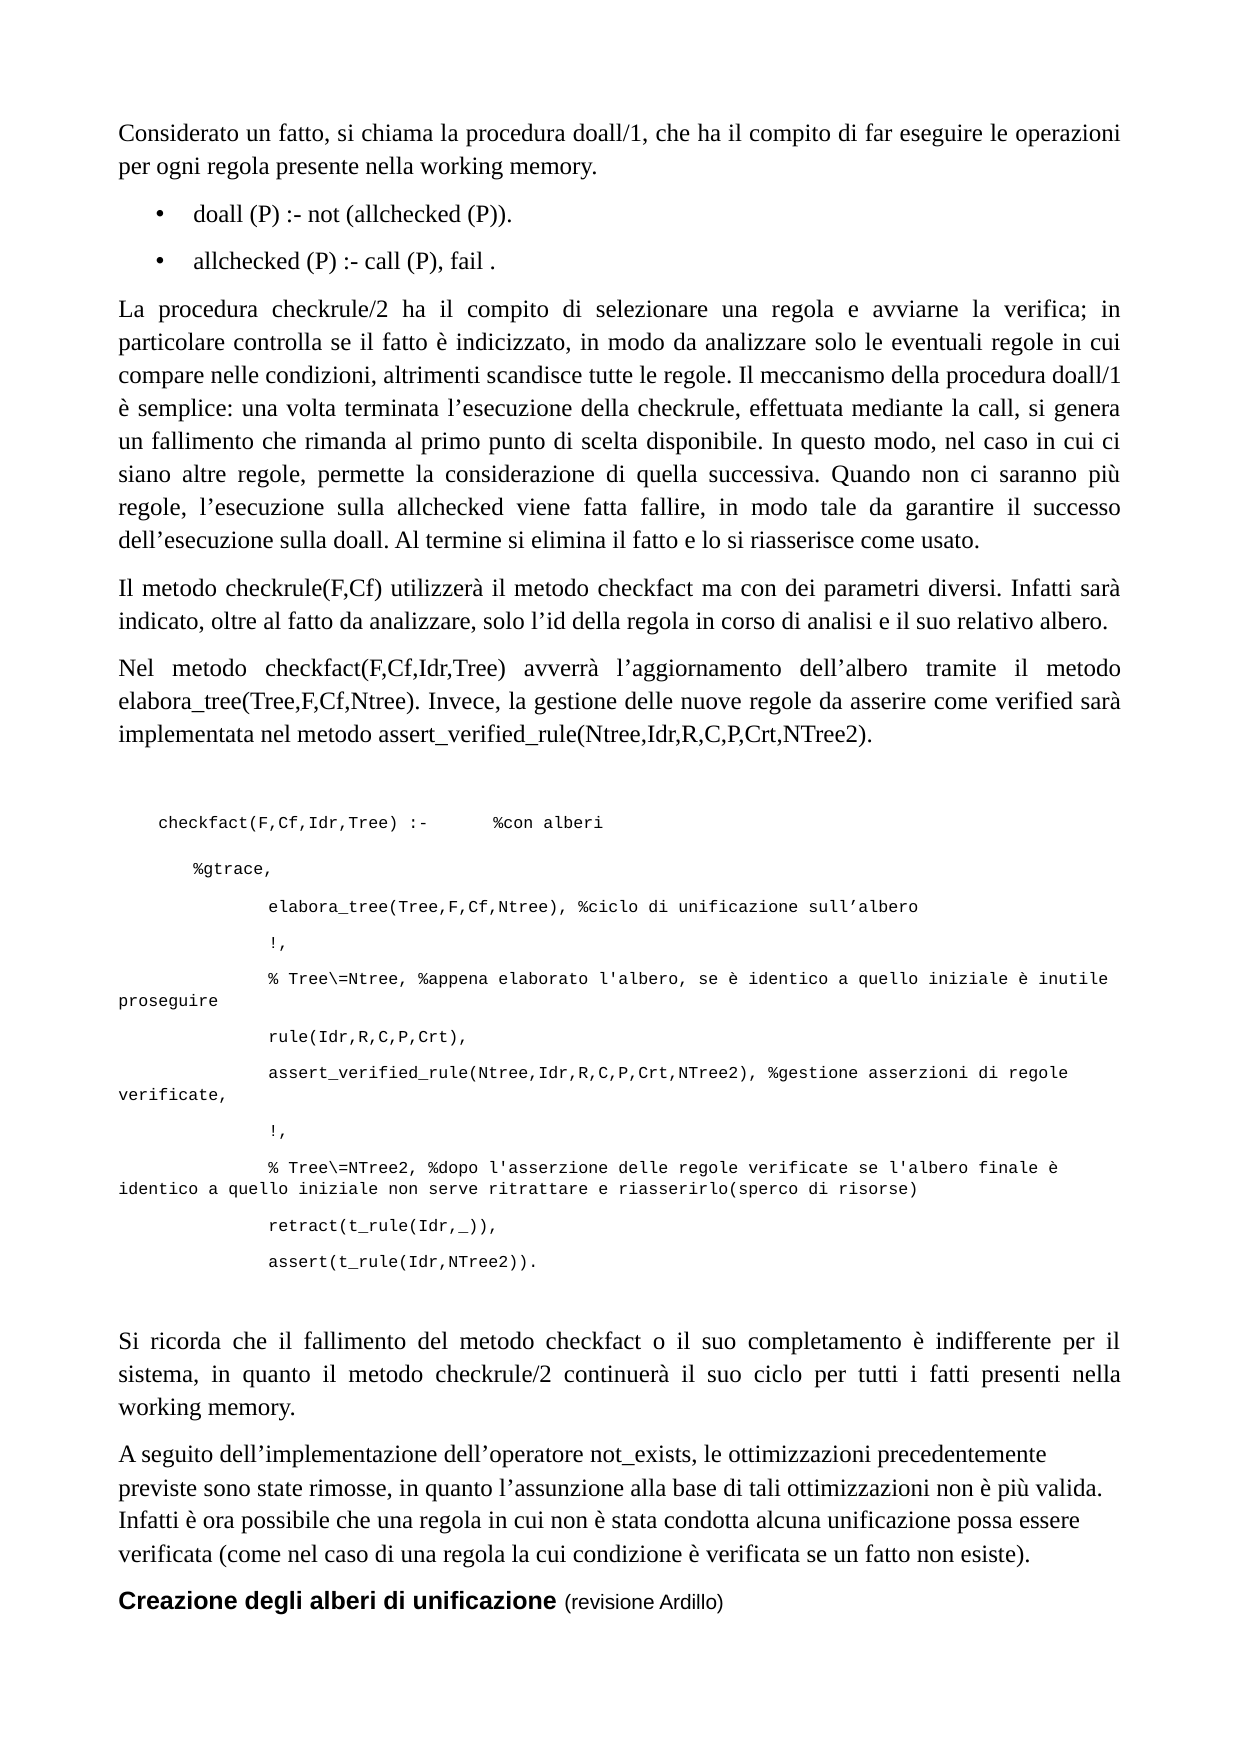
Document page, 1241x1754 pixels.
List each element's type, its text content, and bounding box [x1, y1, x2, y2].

text % Tree\=Ntree, %appena elaborato l'albero, se è identico a quello iniziale è inutile proseguire [118, 971, 1122, 1011]
text Il metodo checkrule(F,Cf) utilizzerà il metodo checkfact ma con dei parametri diversi. Infatti sarà indicato, oltre al fatto da analizzare, solo l’id della regola in corso di analisi e il suo relativo albero. [118, 573, 1122, 634]
text La procedura checkrule/2 ha il compito di selezionare una regola e avviarne la verifica; in particolare controlla se il fatto è indicizzato, in modo da analizzare solo le eventuali regole in cui compare nelle condizioni, altrimenti scandisce tutte le regole. Il meccanismo della procedura doall/1 è semplice: una volta terminata l’esecuzione della checkrule, effettuata mediante la call, si genera un fallimento che rimanda al primo punto di scelta disponibile. In questo modo, nel caso in cui ci siano altre regole, permette la considerazione di quella successiva. Quando non ci saranno più regole, l’esecuzione sulla allchecked viene fatta fallire, in modo tale da garantire il successo dell’esecuzione sulla doall. Al termine si elimina il fatto e lo si riasserisce come usato. [118, 294, 1122, 554]
text assert(t_rule(Idr,NTree2)). [118, 1253, 1122, 1272]
text % Tree\=NTree2, %dopo l'asserzione delle regole verificate se l'albero finale è identico a quello iniziale non serve ritrattare e riasserirlo(sperco di risorse) [118, 1159, 1122, 1200]
text Nel metodo checkfact(F,Cf,Idr,Tree) avverrà l’aggiornamento dell’albero tramite il metodo elabora_tree(Tree,F,Cf,Ntree). Invece, la gestione delle nuove regole da asserire come verified sarà implementata nel metodo assert_verified_rule(Ntree,Idr,R,C,P,Crt,NTree2). [118, 653, 1122, 748]
text !, [118, 1123, 1122, 1142]
text rule(Idr,R,C,P,Crt), [118, 1029, 1122, 1048]
text elabora_tree(Tree,F,Cf,Ntree), %ciclo di unificazione sull’albero [118, 898, 1122, 917]
text Si ricorda che il fallimento del metodo checkfact o il suo completamento è indifferente per il sistema, in quanto il metodo checkrule/2 continuerà il suo ciclo per tutti i fatti presenti nella working memory. [118, 1326, 1122, 1421]
text assert_verified_rule(Ntree,Idr,R,C,P,Crt,NTree2), %gestione asserzioni di regole verificate, [118, 1065, 1122, 1106]
text checkfact(F,Cf,Idr,Tree) :- %con alberi [118, 814, 1122, 833]
list doall (P) :- not (allchecked (P)). [156, 199, 1122, 227]
list allchecked (P) :- call (P), fail . [156, 246, 1122, 275]
text A seguito dell’implementazione dell’operatore not_exists, le ottimizzazioni precedentemente previste sono state rimosse, in quanto l’assunzione alla base di tali ottimizzazioni non è più valida. Infatti è ora possibile che una regola in cui non è stata condotta alcuna unificazione possa essere verificata (come nel caso di una regola la cui condizione è verificata se un fatto non esiste). [118, 1439, 1122, 1567]
text Considerato un fatto, si chiama la procedura doall/1, che ha il compito di far eseguire le operazioni per ogni regola presente nella working memory. [118, 118, 1122, 180]
text Creazione degli alberi di unificazione (revisione Ardillo) [118, 1586, 1122, 1615]
text !, [118, 935, 1122, 953]
text %gtrace, [118, 851, 1122, 879]
text retract(t_rule(Idr,_)), [118, 1217, 1122, 1236]
